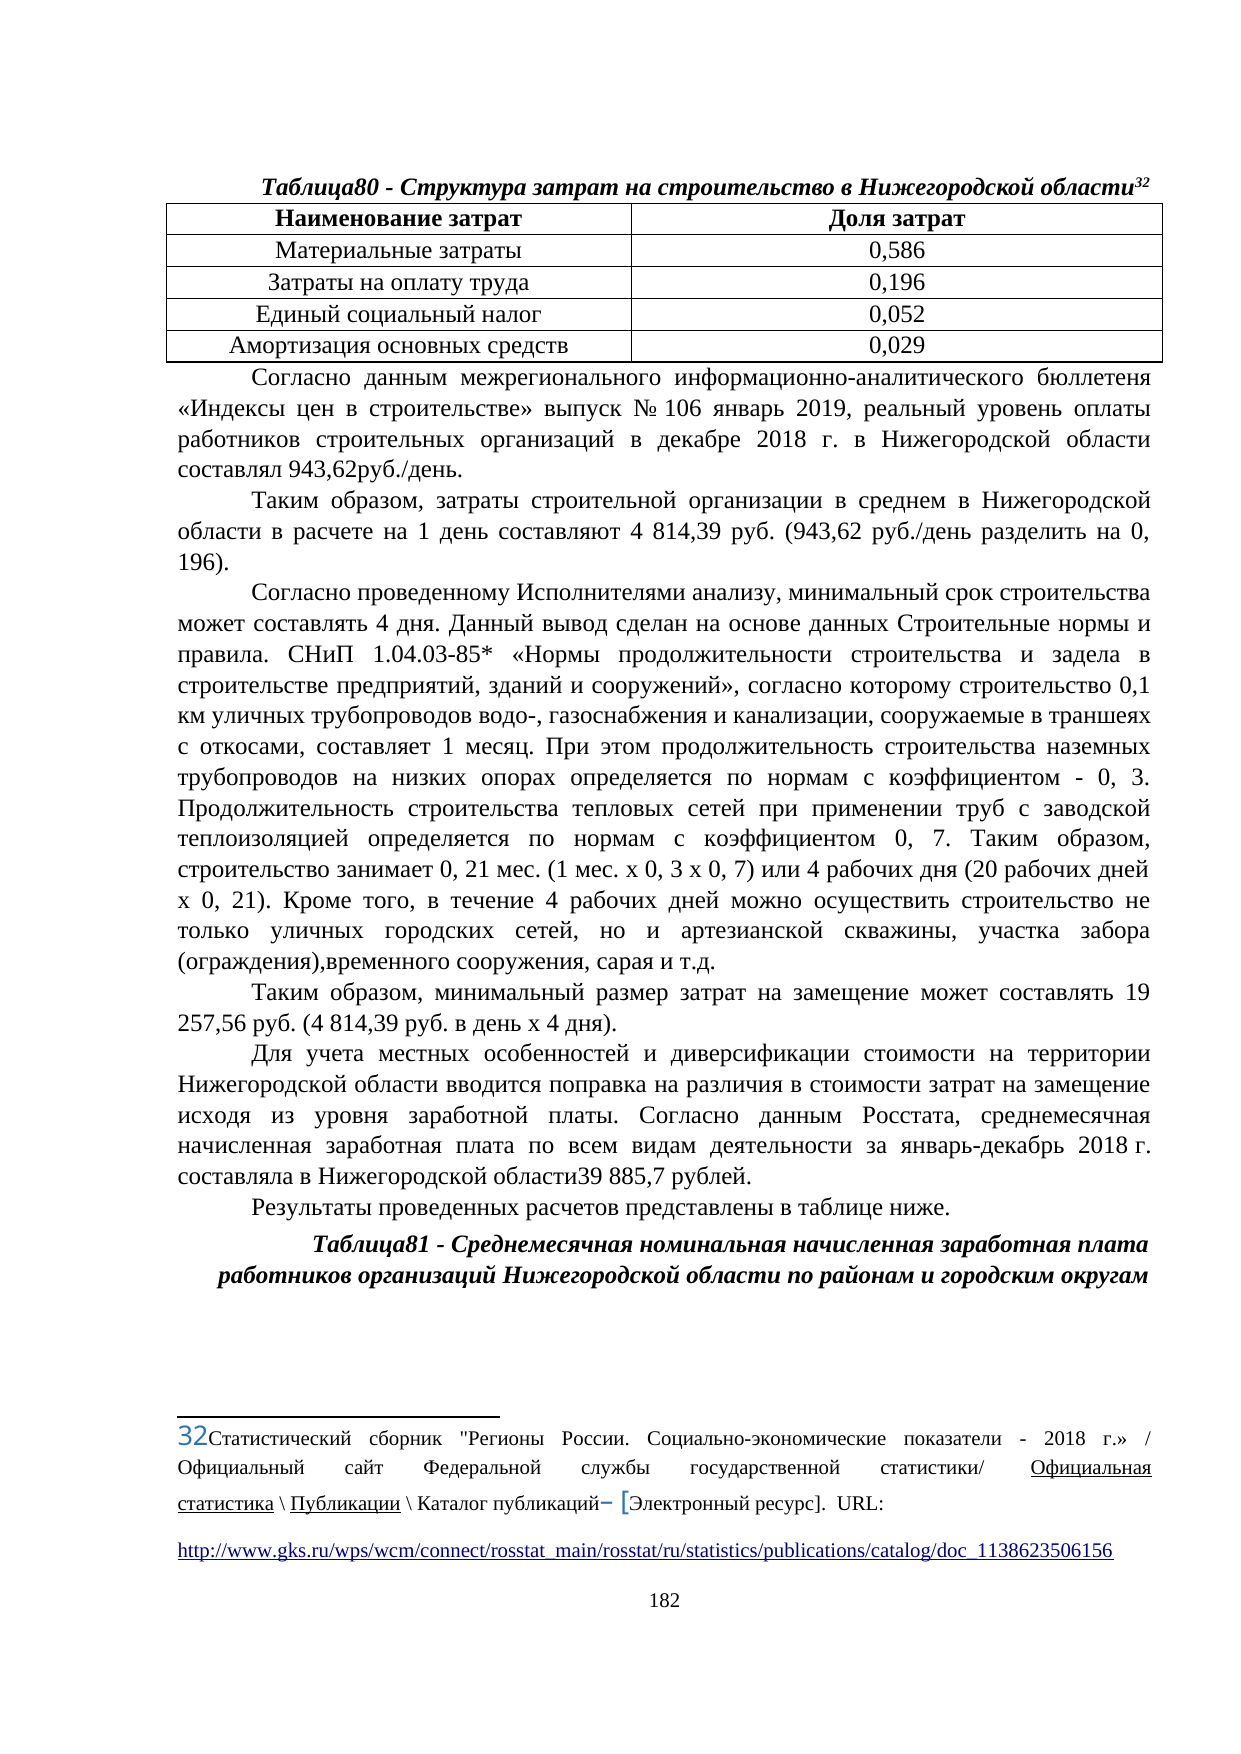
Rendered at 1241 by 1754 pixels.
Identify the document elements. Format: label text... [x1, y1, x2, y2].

text Таким образом, минимальный размер затрат на замещение может составлять 19 257,56 руб. (4 814,39 руб. в день х 4 дня). [177, 977, 1152, 1036]
text http://www.gks.ru/wps/wcm/connect/rosstat_main/rosstat/ru/statistics/publications/catalog/doc_1138623506156 [177, 1538, 1152, 1562]
table_cell 0,196 [632, 267, 1162, 298]
table_cell Единый социальный налог [167, 299, 631, 329]
table_header Наименование затрат [167, 204, 631, 234]
text Таблица80 - Структура затрат на строительство в Нижегородской области [177, 172, 1152, 201]
text Согласно проведенному Исполнителями анализу, минимальный срок строительства может составлять 4 дня. Данный вывод сделан на основе данных Строительные нормы и правила. СНиП 1.04.03-85* «Нормы продолжительности строительства и задела в строительстве предприятий, зданий и сооружений», согласно которому строительство 0,1 км уличных трубопроводов водо-, газоснабжения и канализации, сооружаемые в траншеях с откосами, составляет 1 месяц. При этом продолжительность строительства наземных трубопроводов на низких опорах определяется по нормам с коэффициентом - 0, 3. Продолжительность строительства тепловых сетей при применении труб с заводской теплоизоляцией определяется по нормам с коэффициентом 0, 7. Таким образом, строительство занимает 0, 21 мес. (1 мес. х 0, 3 х 0, 7) или 4 рабочих дня (20 рабочих дней х 0, 21). Кроме того, в течение 4 рабочих дней можно осуществить строительство не только уличных городских сетей, но и артезианской скважины, участка забора (ограждения),временного сооружения, сарая и т.д. [177, 577, 1152, 975]
text Результаты проведенных расчетов представлены в таблице ниже. [177, 1192, 1152, 1221]
table_cell 0,029 [632, 331, 1162, 361]
text Согласно данным межрегионального информационно-аналитического бюллетеня «Индексы цен в строительстве» выпуск № 106 январь 2019, реальный уровень оплаты работников строительных организаций в декабре 2018 г. в Нижегородской области составлял 943,62руб./день. [177, 363, 1152, 483]
table_cell Материальные затраты [167, 235, 631, 266]
subtitle Статистический сборник "Регионы России. Социально-экономические показатели - 2018 г.» / Официальный сайт Федеральной службы государственной статистики/ Официальная статистика \ Публикации \ Каталог публикаций– [Электронный ресурс]. URL: [177, 1417, 1152, 1519]
text Таким образом, затраты строительной организации в среднем в Нижегородской области в расчете на 1 день составляют 4 814,39 руб. (943,62 руб./день разделить на 0, 196). [177, 485, 1152, 576]
table_cell Амортизация основных средств [167, 331, 631, 361]
table_cell 0,586 [632, 235, 1162, 266]
table_header Доля затрат [632, 204, 1162, 234]
table_cell Затраты на оплату труда [167, 267, 631, 298]
table_cell 0,052 [632, 299, 1162, 329]
text Таблица81 - Среднемесячная номинальная начисленная заработная плата работников организаций Нижегородской области по районам и городским округам [177, 1229, 1152, 1288]
text Для учета местных особенностей и диверсификации стоимости на территории Нижегородской области вводится поправка на различия в стоимости затрат на замещение исходя из уровня заработной платы. Согласно данным Росстата, среднемесячная начисленная заработная плата по всем видам деятельности за январь-декабрь 2018 г. составляла в Нижегородской области39 885,7 рублей. [177, 1038, 1152, 1190]
